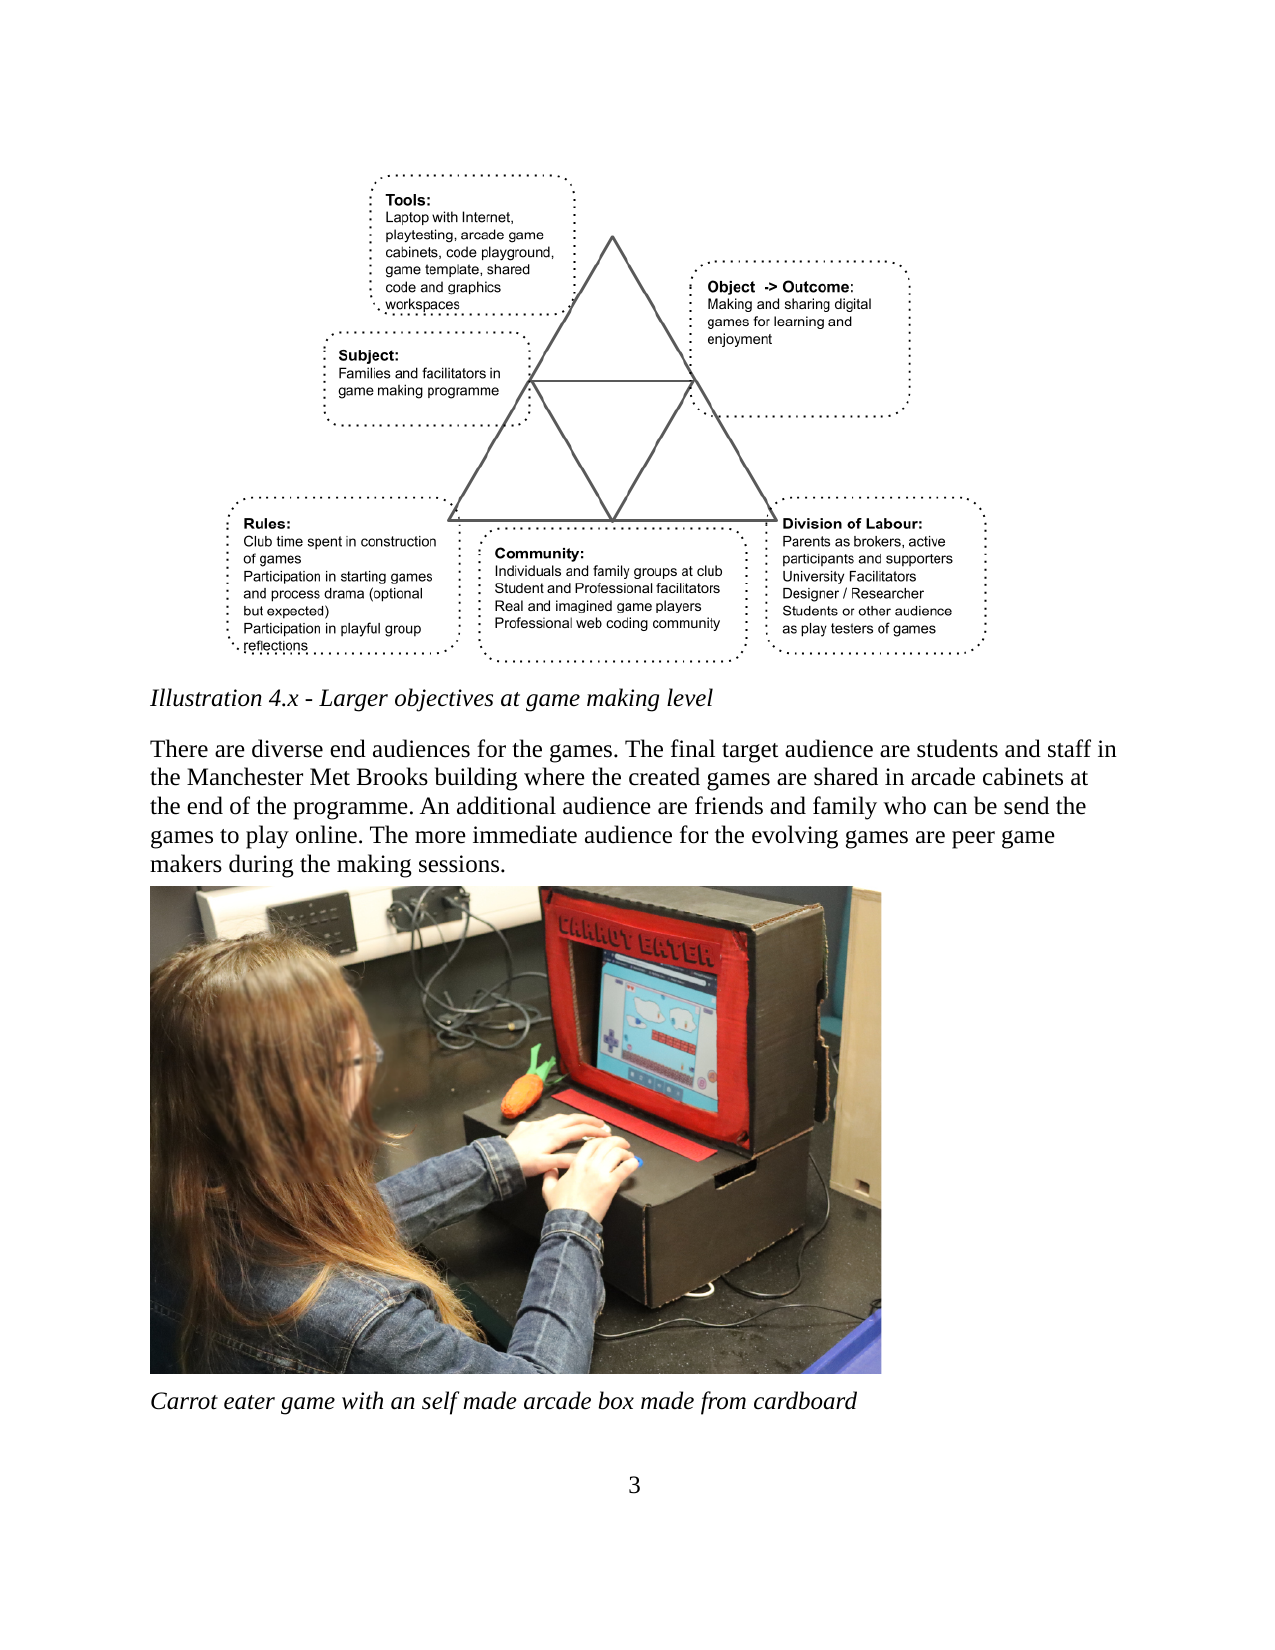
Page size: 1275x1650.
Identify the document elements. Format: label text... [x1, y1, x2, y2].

text Illustration 4.x - Larger objectives at game making level [150, 683, 1125, 712]
text There are diverse end audiences for the games. The final target audience are students and staff in the Manchester Met Brooks building where the created games are shared in arcade cabinets at the end of the programme. An additional audience are friends and family who can be send the games to play online. The more immediate audience for the evolving games are peer game makers during the making sessions. [150, 734, 1125, 877]
picture [150, 886, 882, 1374]
text Carrot eater game with an self made arcade box made from cardboard [150, 1386, 1125, 1415]
picture [150, 150, 1077, 671]
